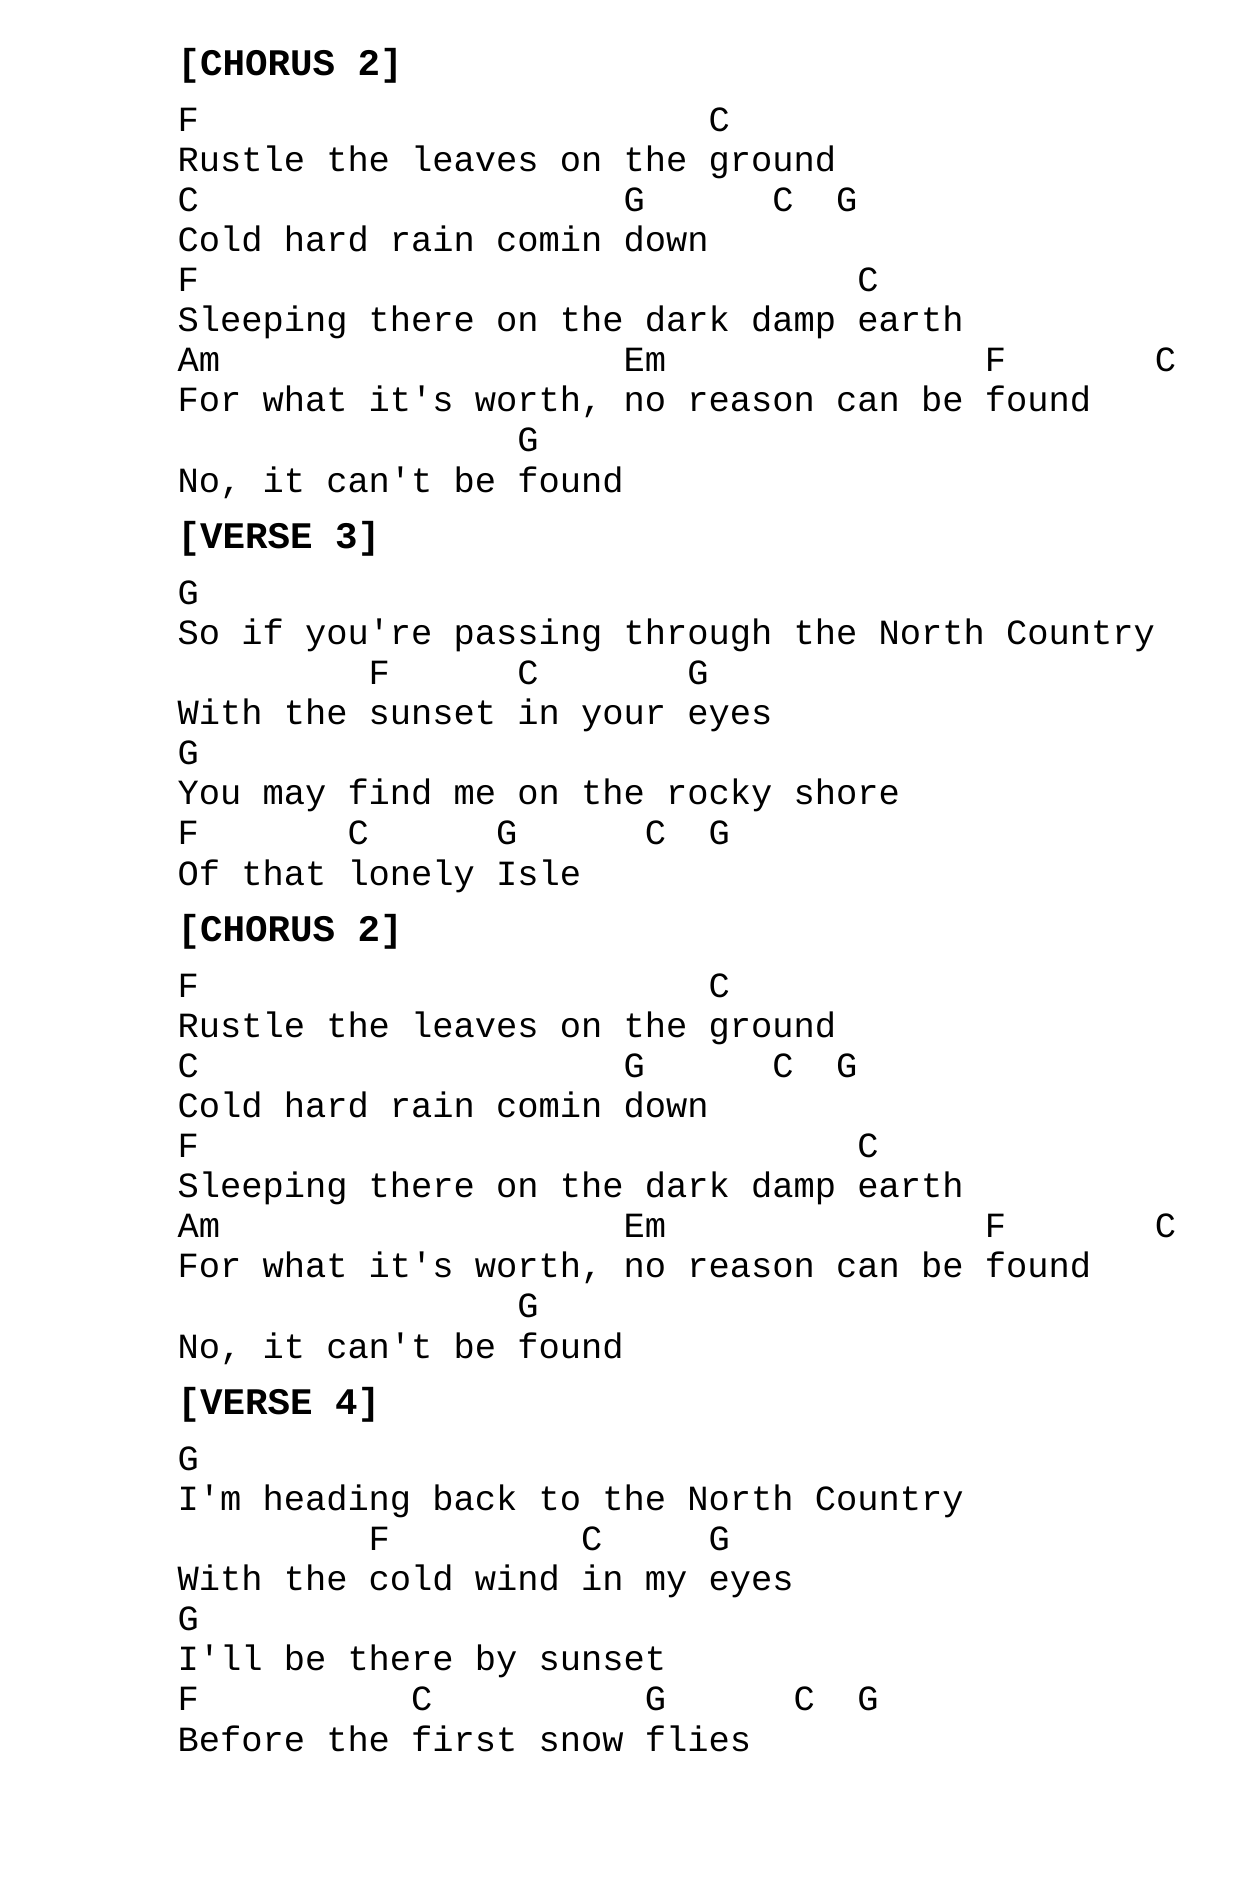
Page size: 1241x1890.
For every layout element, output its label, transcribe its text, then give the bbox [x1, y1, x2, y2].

text F C [177, 1128, 1196, 1168]
text G [177, 735, 1196, 775]
text C G C G [177, 182, 1196, 222]
text F C G [177, 655, 1196, 695]
text Cold hard rain comin down [177, 1088, 1196, 1128]
text G [177, 575, 1196, 615]
text Sleeping there on the dark damp earth [177, 302, 1196, 342]
subtitle [VERSE 4] [177, 1383, 1196, 1426]
text Of that lonely Isle [177, 855, 1196, 896]
text F C G C G [177, 815, 1196, 855]
text So if you're passing through the North Country [177, 615, 1196, 655]
text You may find me on the rocky shore [177, 775, 1196, 815]
text F C [177, 968, 1196, 1008]
text With the sunset in your eyes [177, 695, 1196, 735]
text I'll be there by sunset [177, 1641, 1196, 1681]
text Am Em F C [177, 342, 1196, 382]
text G [177, 422, 1196, 462]
text F C G C G [177, 1681, 1196, 1721]
subtitle [VERSE 3] [177, 517, 1196, 560]
text Sleeping there on the dark damp earth [177, 1168, 1196, 1208]
text G [177, 1288, 1196, 1328]
text Rustle the leaves on the ground [177, 1008, 1196, 1048]
text Am Em F C [177, 1208, 1196, 1248]
text F C G [177, 1521, 1196, 1561]
text Cold hard rain comin down [177, 222, 1196, 262]
subtitle [CHORUS 2] [177, 44, 1196, 87]
text F C [177, 262, 1196, 302]
text G [177, 1601, 1196, 1641]
text For what it's worth, no reason can be found [177, 382, 1196, 422]
subtitle [CHORUS 2] [177, 910, 1196, 953]
text No, it can't be found [177, 462, 1196, 503]
text Rustle the leaves on the ground [177, 142, 1196, 182]
text I'm heading back to the North Country [177, 1481, 1196, 1521]
text F C [177, 102, 1196, 142]
text Before the first snow flies [177, 1721, 1196, 1762]
text No, it can't be found [177, 1328, 1196, 1369]
text For what it's worth, no reason can be found [177, 1248, 1196, 1288]
text G [177, 1441, 1196, 1481]
text C G C G [177, 1048, 1196, 1088]
text With the cold wind in my eyes [177, 1561, 1196, 1601]
